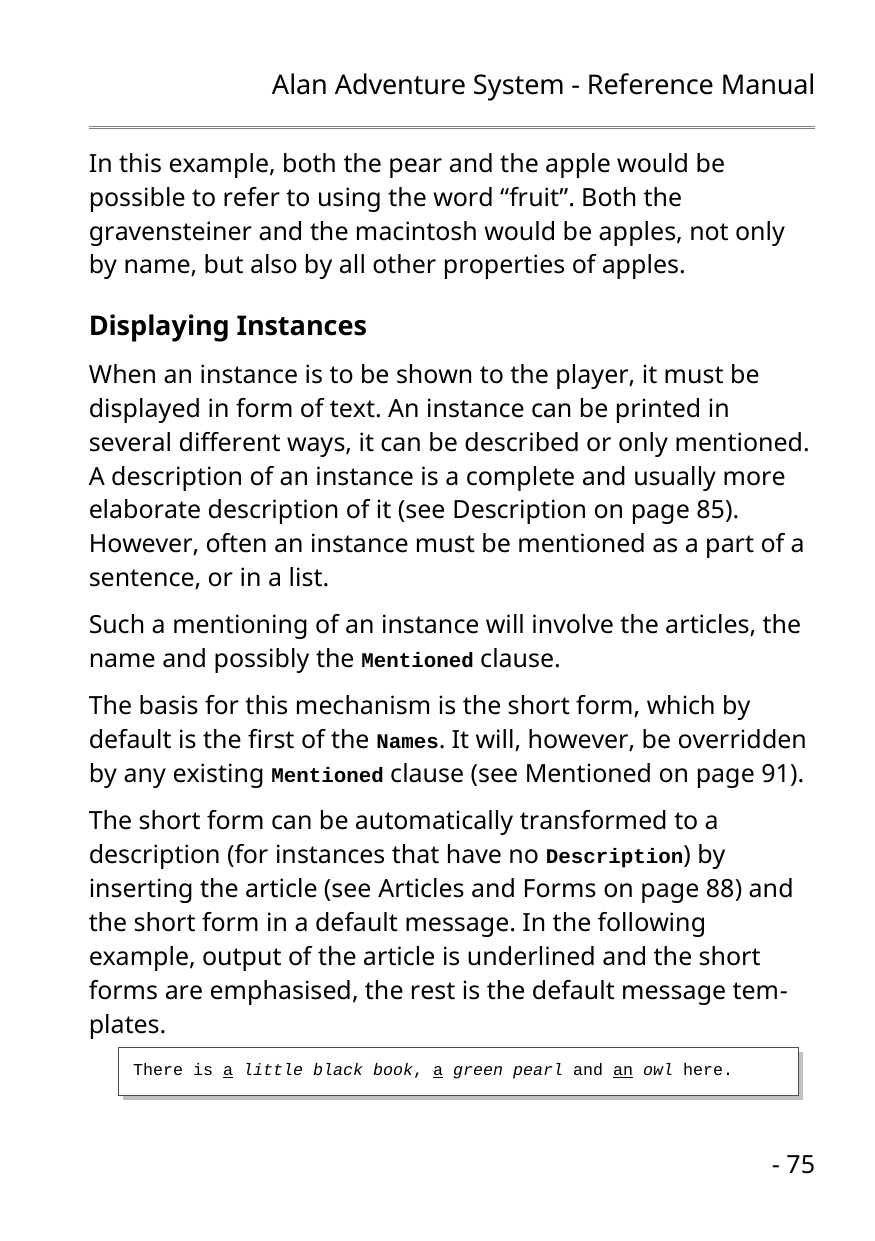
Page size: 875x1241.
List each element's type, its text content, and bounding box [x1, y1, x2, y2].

text The short form can be automatically transformed to a description (for instances that have no Description) by inserting the article (see Articles and Forms on page 66) and the short form in a default message. In the following example, output of the article is underlined and the short forms are emphasised, the rest is the default message tem­plates. [88, 803, 815, 1041]
text Such a mentioning of an instance will involve the articles, the name and possibly the Mentioned clause. [88, 607, 815, 675]
text When an instance is to be shown to the player, it must be displayed in form of text. An instance can be printed in several different ways, it can be described or only mentioned. A description of an instance is a complete and usually more elaborate description of it (see Description on page 64). However, often an instance must be mentioned as a part of a sentence, or in a list. [88, 357, 815, 594]
text In this example, both the pear and the apple would be possible to refer to using the word “fruit”. Both the gravensteiner and the macintosh would be apples, not only by name, but also by all other properties of apples. [88, 146, 815, 281]
text There is a little black book, a green pearl and an owl here. [119, 1048, 798, 1095]
text The basis for this mechanism is the short form, which by default is the first of the Names. It will, however, be overridden by any existing Mentioned clause (see Mentioned on page 68). [88, 688, 815, 790]
subtitle Displaying Instances [88, 307, 815, 344]
